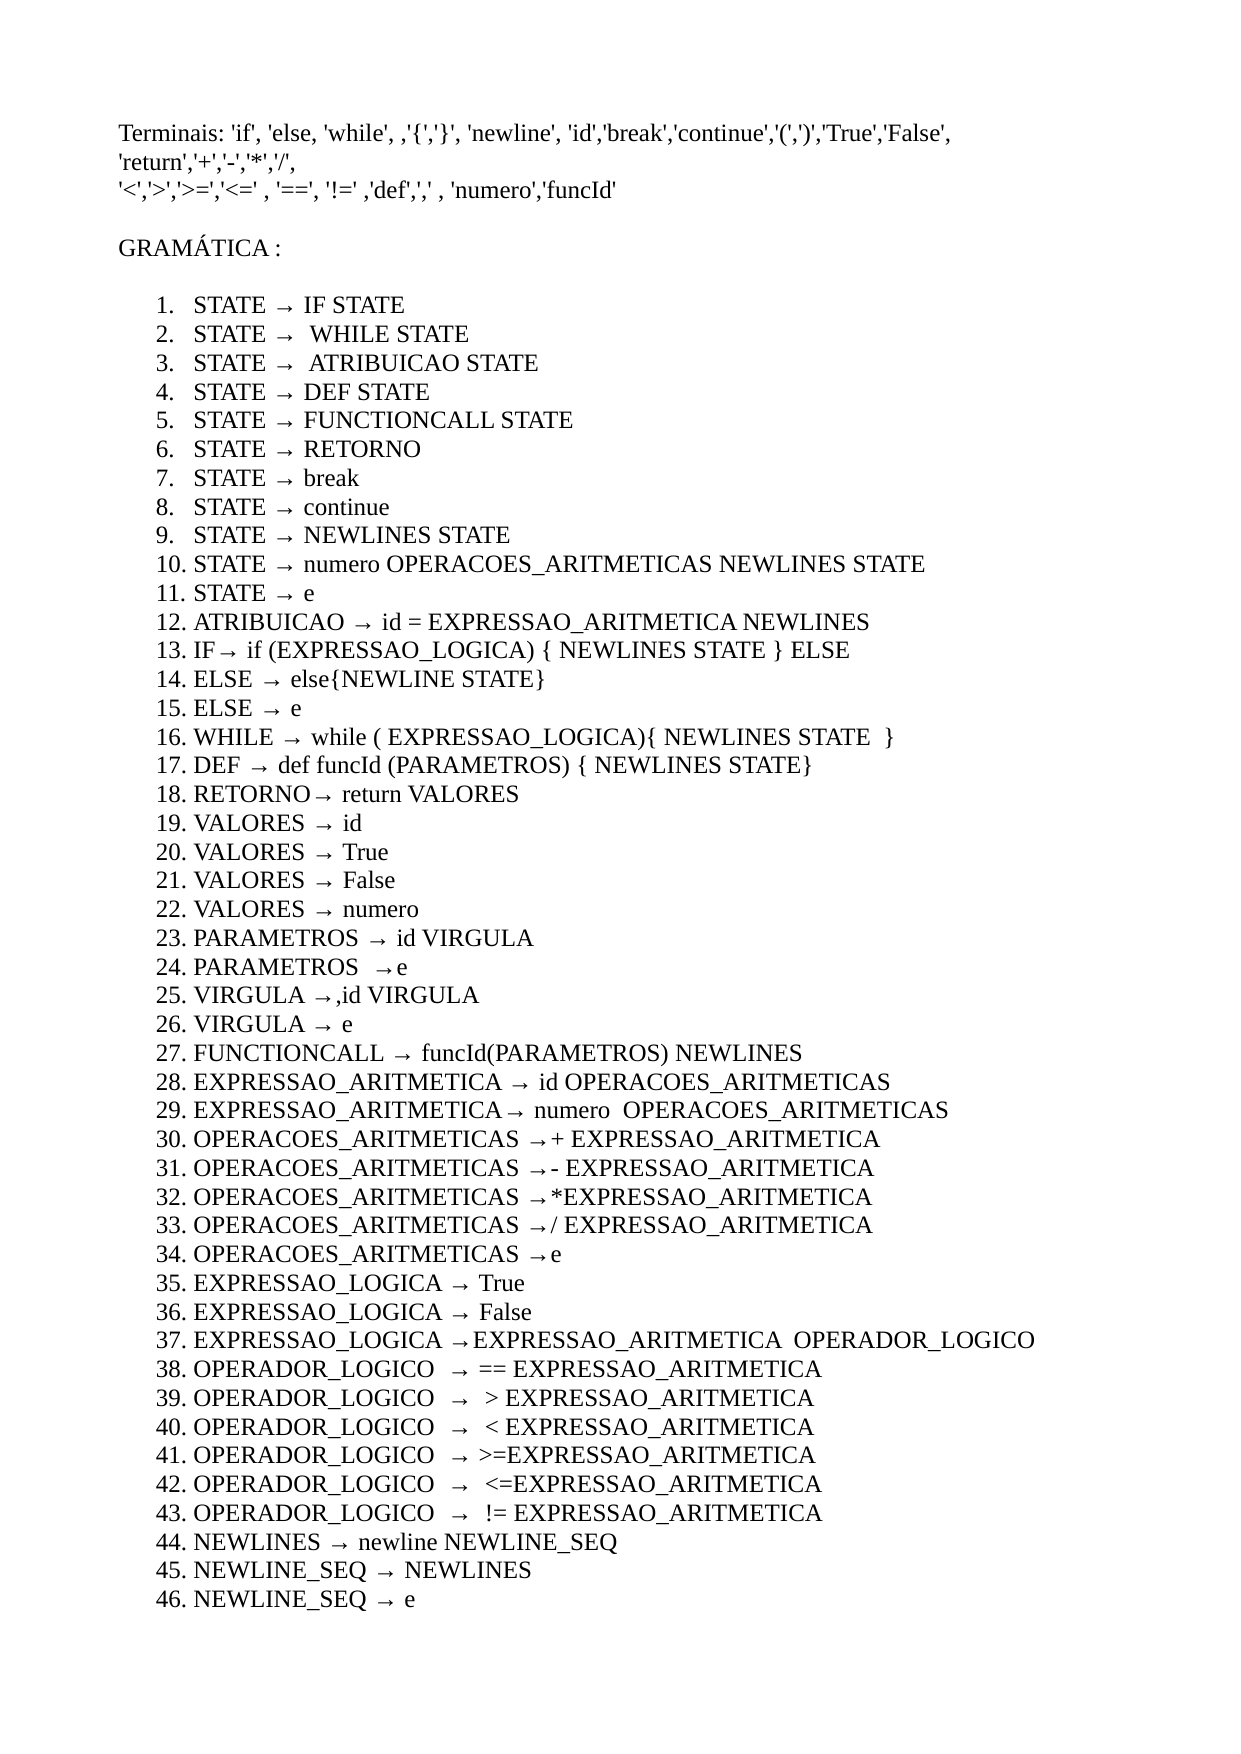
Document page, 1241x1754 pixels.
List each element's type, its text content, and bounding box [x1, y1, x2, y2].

list STATE → break [156, 463, 1122, 492]
list OPERADOR_LOGICO → > EXPRESSAO_ARITMETICA [156, 1383, 1122, 1412]
list OPERACOES_ARITMETICAS →e [156, 1239, 1122, 1268]
list VALORES → False [156, 866, 1122, 894]
list EXPRESSAO_ARITMETICA → id OPERACOES_ARITMETICAS [156, 1067, 1122, 1096]
list OPERACOES_ARITMETICAS →+ EXPRESSAO_ARITMETICA [156, 1124, 1122, 1153]
list WHILE → while ( EXPRESSAO_LOGICA){ NEWLINES STATE } [156, 722, 1122, 751]
list STATE → NEWLINES STATE [156, 521, 1122, 549]
list NEWLINE_SEQ → NEWLINES [156, 1556, 1122, 1584]
list NEWLINES → newline NEWLINE_SEQ [156, 1527, 1122, 1556]
list STATE → WHILE STATE [156, 319, 1122, 348]
list STATE → DEF STATE [156, 377, 1122, 406]
list OPERADOR_LOGICO → <=EXPRESSAO_ARITMETICA [156, 1469, 1122, 1498]
list OPERACOES_ARITMETICAS →/ EXPRESSAO_ARITMETICA [156, 1211, 1122, 1239]
list OPERACOES_ARITMETICAS →*EXPRESSAO_ARITMETICA [156, 1182, 1122, 1211]
list OPERADOR_LOGICO → < EXPRESSAO_ARITMETICA [156, 1412, 1122, 1441]
text GRAMÁTICA : [118, 233, 1122, 262]
list VALORES → True [156, 837, 1122, 866]
list OPERADOR_LOGICO → != EXPRESSAO_ARITMETICA [156, 1498, 1122, 1527]
list VALORES → id [156, 808, 1122, 837]
text Terminais: 'if', 'else, 'while', ,'{','}', 'newline', 'id','break','continue','(',')','True','False', 'return','+','-','*','/', [118, 118, 1122, 176]
list STATE → FUNCTIONCALL STATE [156, 406, 1122, 434]
list PARAMETROS → id VIRGULA [156, 923, 1122, 952]
list ELSE → e [156, 693, 1122, 722]
list EXPRESSAO_LOGICA → False [156, 1297, 1122, 1326]
list VIRGULA →,id VIRGULA [156, 981, 1122, 1009]
list STATE → RETORNO [156, 434, 1122, 463]
list FUNCTIONCALL → funcId(PARAMETROS) NEWLINES [156, 1038, 1122, 1067]
list OPERADOR_LOGICO → >=EXPRESSAO_ARITMETICA [156, 1441, 1122, 1469]
list NEWLINE_SEQ → e [156, 1584, 1122, 1613]
list OPERADOR_LOGICO → == EXPRESSAO_ARITMETICA [156, 1354, 1122, 1383]
list STATE → continue [156, 492, 1122, 521]
list STATE → ATRIBUICAO STATE [156, 348, 1122, 377]
list EXPRESSAO_LOGICA → True [156, 1268, 1122, 1297]
list IF→ if (EXPRESSAO_LOGICA) { NEWLINES STATE } ELSE [156, 636, 1122, 664]
list RETORNO→ return VALORES [156, 779, 1122, 808]
list ELSE → else{NEWLINE STATE} [156, 664, 1122, 693]
list EXPRESSAO_ARITMETICA→ numero OPERACOES_ARITMETICAS [156, 1096, 1122, 1124]
list VIRGULA → e [156, 1009, 1122, 1038]
list STATE → e [156, 578, 1122, 607]
list PARAMETROS →e [156, 952, 1122, 981]
list DEF → def funcId (PARAMETROS) { NEWLINES STATE} [156, 751, 1122, 779]
list EXPRESSAO_LOGICA →EXPRESSAO_ARITMETICA OPERADOR_LOGICO [156, 1326, 1122, 1354]
list STATE → numero OPERACOES_ARITMETICAS NEWLINES STATE [156, 549, 1122, 578]
list ATRIBUICAO → id = EXPRESSAO_ARITMETICA NEWLINES [156, 607, 1122, 636]
list VALORES → numero [156, 894, 1122, 923]
list STATE → IF STATE [156, 291, 1122, 319]
text '<','>','>=','<=' , '==', '!=' ,'def',',' , 'numero','funcId' [118, 176, 1122, 204]
list OPERACOES_ARITMETICAS →- EXPRESSAO_ARITMETICA [156, 1153, 1122, 1182]
